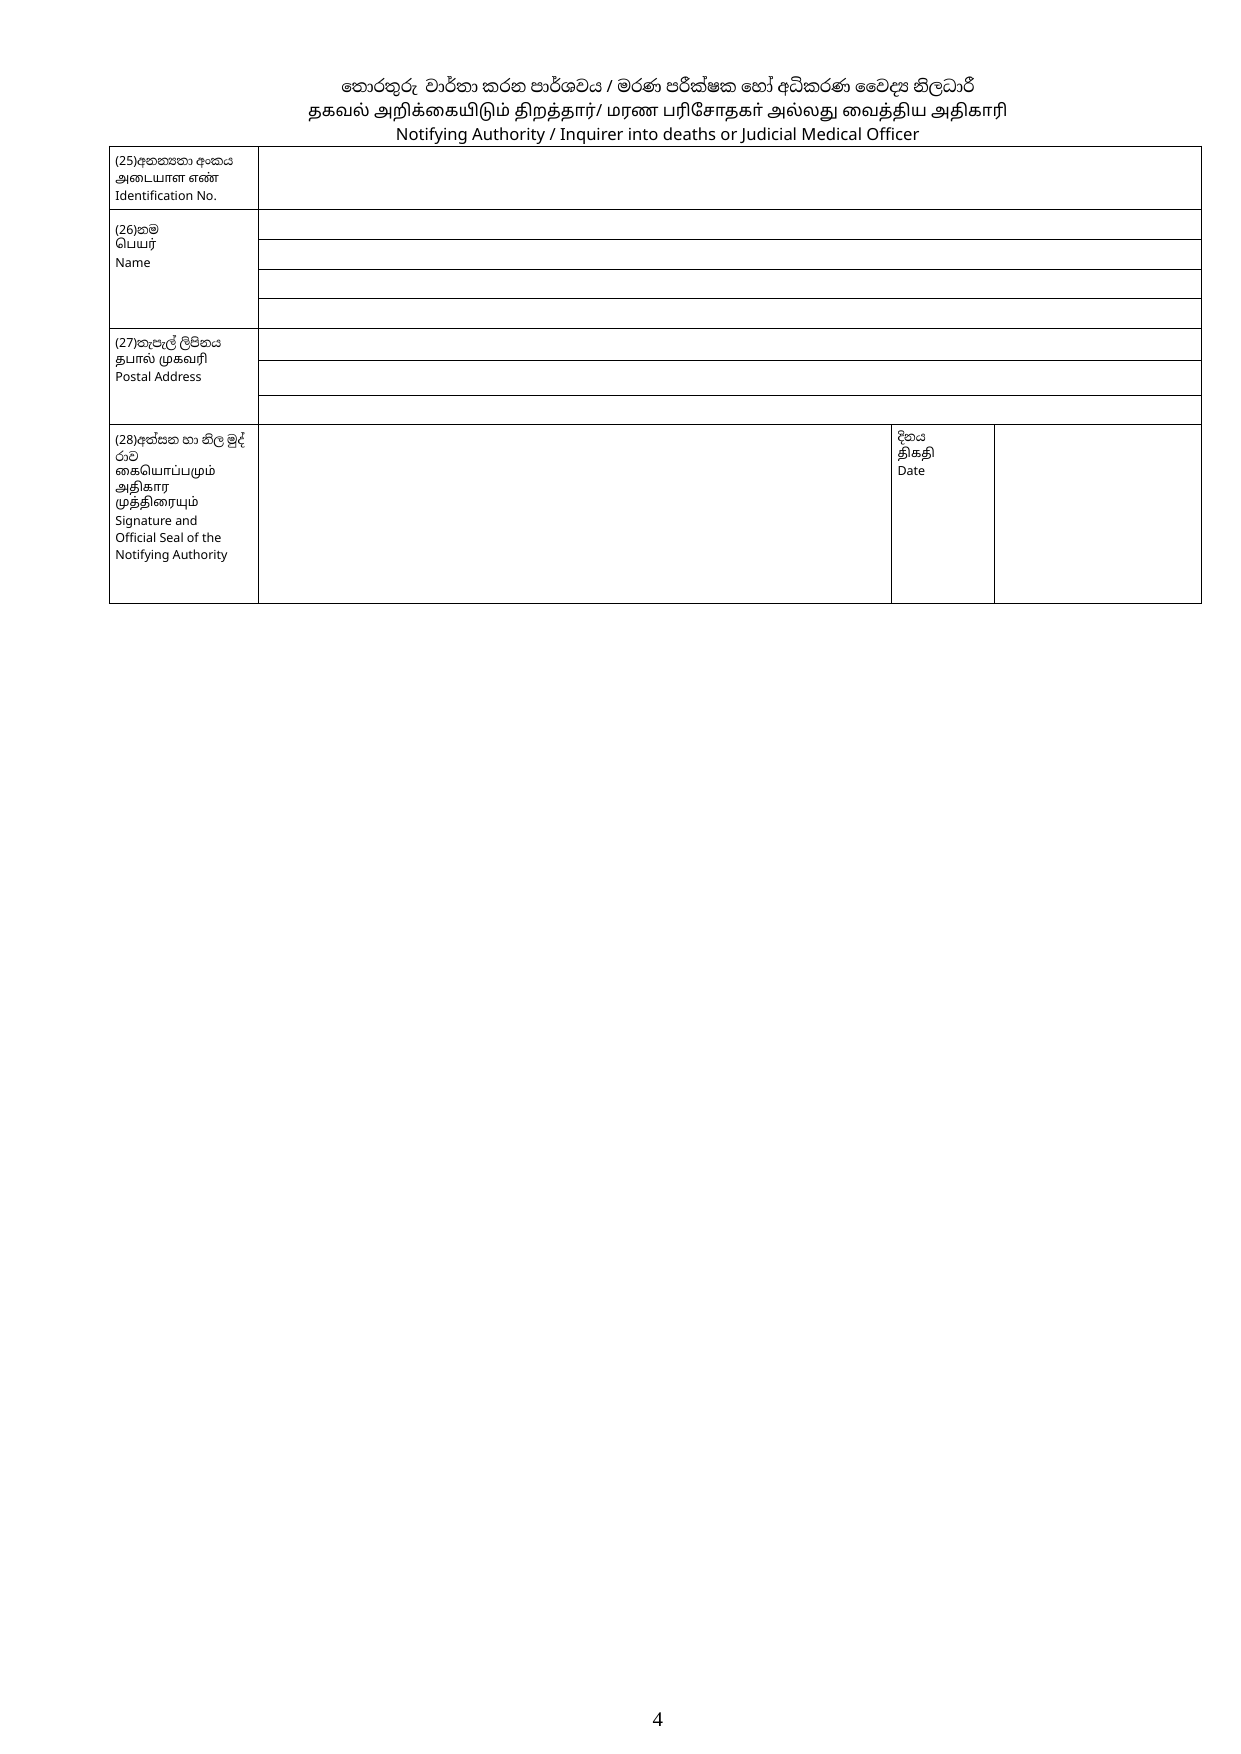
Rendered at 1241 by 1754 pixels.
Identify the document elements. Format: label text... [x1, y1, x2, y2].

text தகவல் அறிக்கையிடும் திறத்தார்/ மரண பரிசோதகா் அல்லது வைத்திய அதிகாரி [112, 99, 1203, 123]
table_cell [259, 396, 1201, 424]
table_cell (26)නම பெயர் Name [110, 210, 258, 328]
table_cell [259, 329, 1201, 360]
table_cell (28)අත්සන හා නිල මුද්‍රාව கையொப்பமும் அதிகார முத்திரையும் Signature and Official Seal of the Notifying Authority [110, 425, 258, 603]
table_cell [259, 270, 1201, 298]
text Notifying Authority / Inquirer into deaths or Judicial Medical Officer [112, 123, 1203, 146]
table_cell [259, 210, 1201, 239]
table_cell දිනය திகதி Date [892, 425, 994, 603]
table_cell [259, 361, 1201, 395]
table_cell [259, 299, 1201, 328]
table_cell [995, 425, 1201, 603]
text තොරතුරු වාර්තා කරන පාර්ශවය / මරණ පරීක්ෂක හෝ අධිකරණ වෛද්‍ය නිලධාරී [112, 75, 1203, 99]
table_header (25)අනන්‍යතා අංකය அடையாள எண் Identification No. [110, 147, 258, 209]
table_cell [259, 240, 1201, 268]
table_cell [259, 425, 891, 603]
table_cell (27)තැපැල් ලිපිනය தபால் முகவரி Postal Address [110, 329, 258, 424]
table_header [259, 147, 1201, 209]
